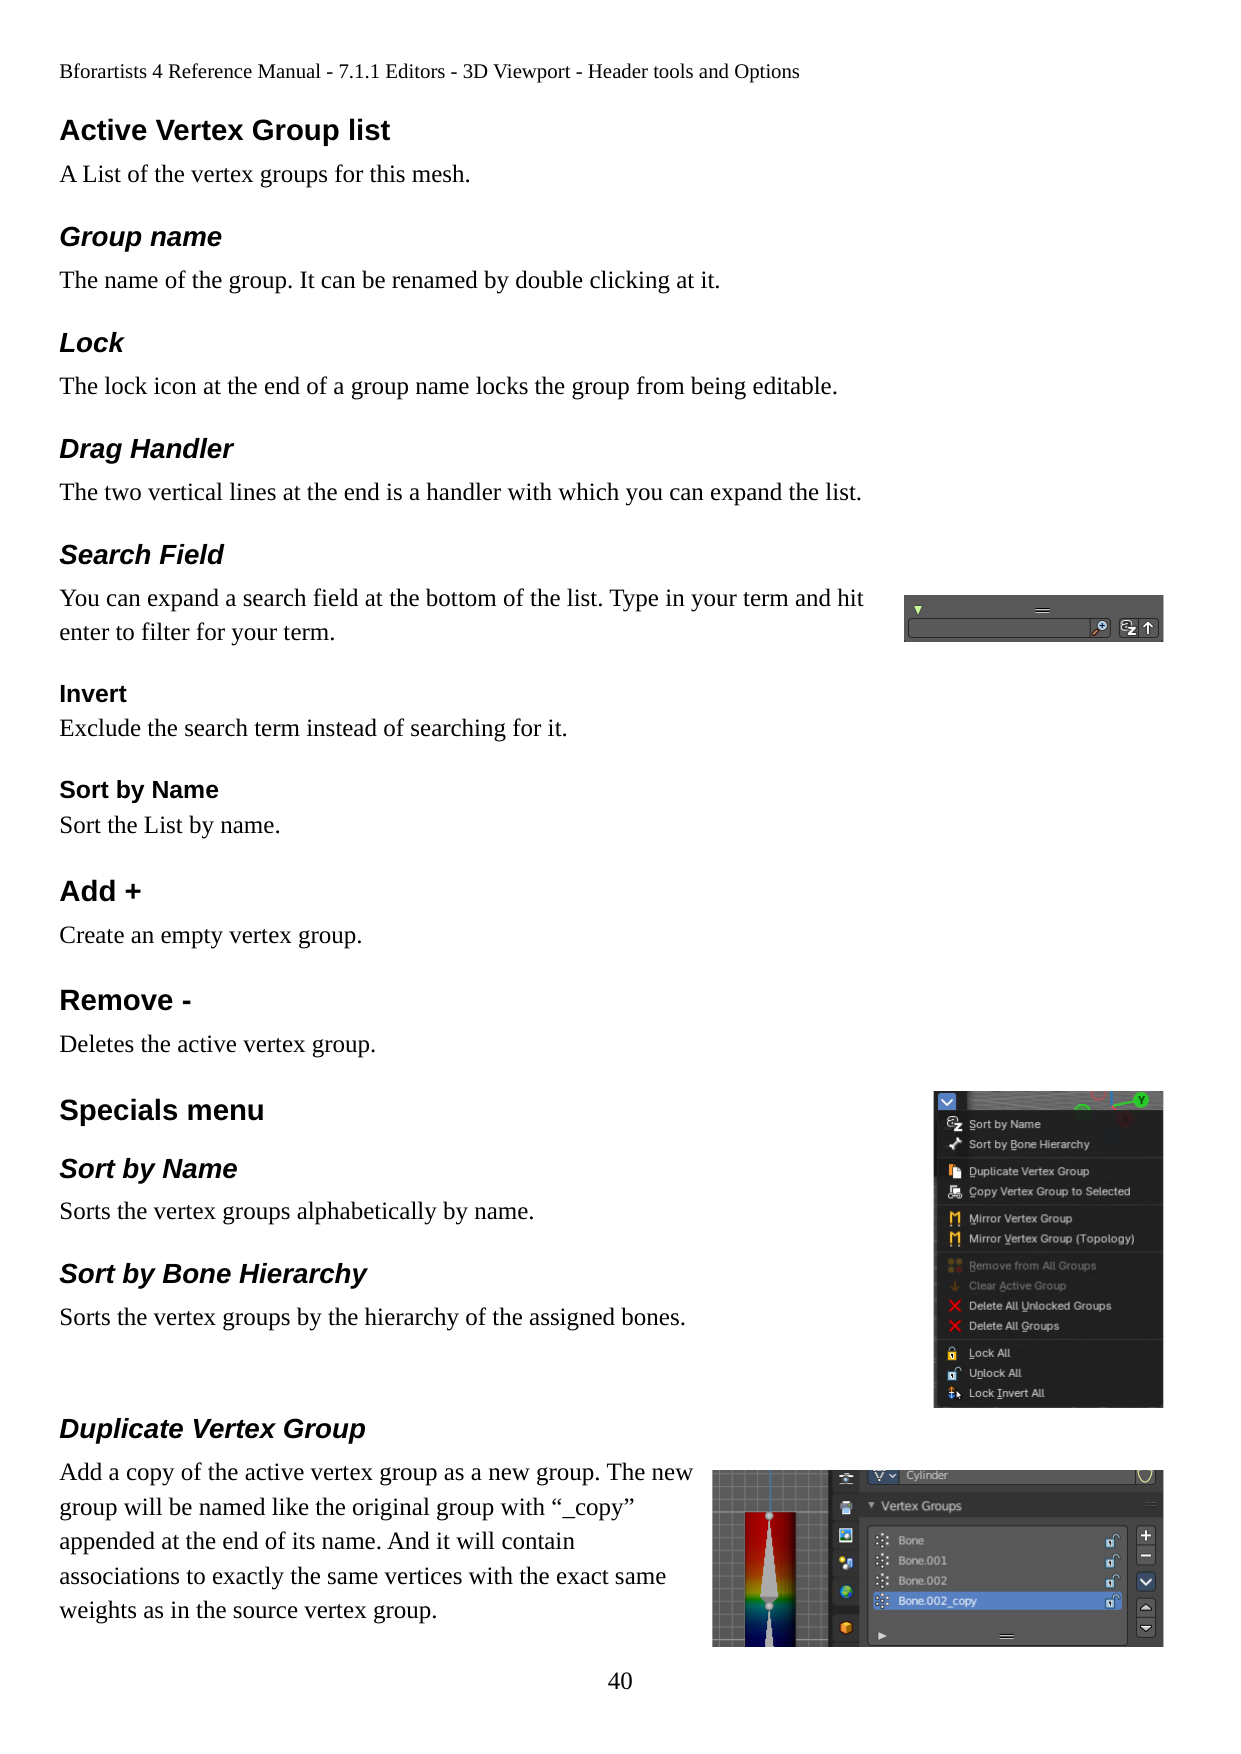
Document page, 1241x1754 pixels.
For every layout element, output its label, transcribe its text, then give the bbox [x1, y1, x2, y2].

text A List of the vertex groups for this mesh. [59, 159, 1181, 188]
text Create an empty vertex group. [59, 920, 1181, 948]
subtitle Sort by Name [59, 1152, 933, 1184]
text The lock icon at the end of a group name locks the group from being editable. [59, 371, 1181, 399]
subtitle Active Vertex Group list [59, 113, 1181, 146]
subtitle Sort by Name [59, 775, 1181, 803]
subtitle [1164, 1258, 1181, 1290]
subtitle Search Field [59, 538, 1181, 570]
text You can expand a search field at the bottom of the list. Type in your term and hit enter to filter for your term. [59, 583, 1181, 646]
text Deletes the active vertex group. [59, 1029, 1181, 1058]
text The name of the group. It can be renamed by double clicking at it. [59, 265, 1181, 293]
subtitle Add + [59, 873, 1181, 907]
subtitle Duplicate Vertex Group [59, 1413, 1181, 1445]
picture [712, 1470, 1164, 1647]
subtitle [1164, 1152, 1181, 1184]
picture [904, 595, 1164, 642]
subtitle [1164, 1093, 1181, 1127]
picture [933, 1091, 1164, 1408]
text Sorts the vertex groups by the hierarchy of the assigned bones. [59, 1302, 933, 1331]
subtitle Sort by Bone Hierarchy [59, 1258, 933, 1290]
subtitle Group name [59, 220, 1181, 252]
subtitle Invert [59, 679, 1181, 707]
text Sorts the vertex groups alphabetically by name. [59, 1196, 933, 1225]
text Sort the List by name. [59, 810, 1181, 838]
subtitle Remove - [59, 983, 1181, 1017]
text The two vertical lines at the end is a handler with which you can expand the list. [59, 477, 1181, 505]
subtitle Lock [59, 326, 1181, 358]
subtitle Specials menu [59, 1093, 933, 1127]
text Add a copy of the active vertex group as a new group. The new group will be named like the original group with “_copy” appended at the end of its name. And it will contain associations to exactly the same vertices with the exact same weights as in the source vertex group. [59, 1457, 1181, 1624]
text Exclude the search term instead of searching for it. [59, 713, 1181, 742]
subtitle Drag Handler [59, 432, 1181, 464]
